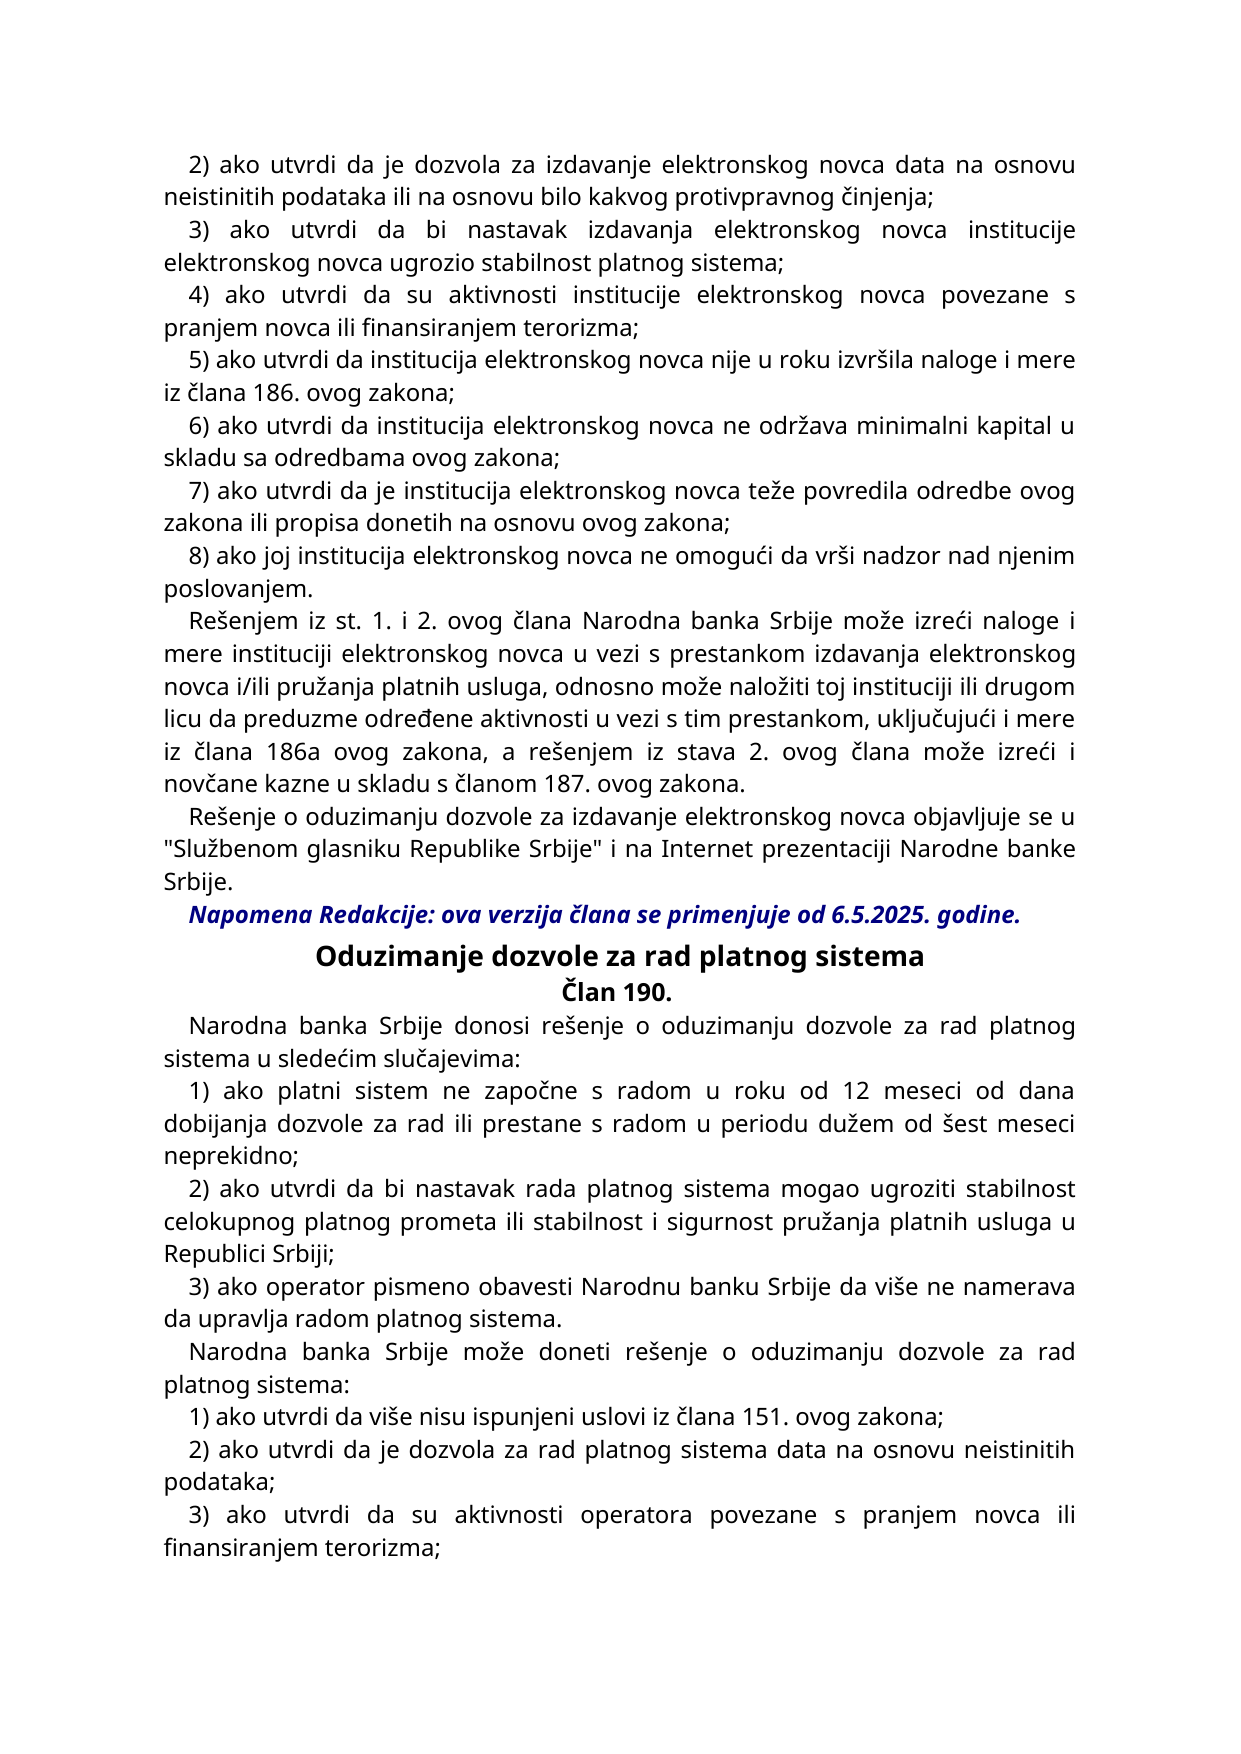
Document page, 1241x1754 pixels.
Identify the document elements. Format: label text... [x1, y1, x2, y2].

text 2) ako utvrdi da je dozvola za izdavanje elektronskog novca data na osnovu neistinitih podataka ili na osnovu bilo kakvog protivpravnog činjenja; [163, 148, 1077, 213]
text 6) ako utvrdi da institucija elektronskog novca ne održava minimalni kapital u skladu sa odredbama ovog zakona; [163, 408, 1077, 474]
text 7) ako utvrdi da je institucija elektronskog novca teže povredila odredbe ovog zakona ili propisa donetih na osnovu ovog zakona; [163, 474, 1077, 539]
text 3) ako operator pismeno obavesti Narodnu banku Srbije da više ne namerava da upravlja radom platnog sistema. [163, 1269, 1077, 1335]
text 3) ako utvrdi da bi nastavak izdavanja elektronskog novca institucije elektronskog novca ugrozio stabilnost platnog sistema; [163, 213, 1077, 278]
text Napomena Redakcije: ova verzija člana se primenjuje od 6.5.2025. godine. [163, 897, 1077, 930]
text 3) ako utvrdi da su aktivnosti operatora povezane s pranjem novca ili finansiranjem terorizma; [163, 1498, 1077, 1563]
text 4) ako utvrdi da su aktivnosti institucije elektronskog novca povezane s pranjem novca ili finansiranjem terorizma; [163, 278, 1077, 343]
text Rešenje o oduzimanju dozvole za izdavanje elektronskog novca objavljuje se u "Službenom glasniku Republike Srbije" i na Internet prezentaciji Narodne banke Srbije. [163, 800, 1077, 897]
text 1) ako platni sistem ne započne s radom u roku od 12 meseci od dana dobijanja dozvole za rad ili prestane s radom u periodu dužem od šest meseci neprekidno; [163, 1074, 1077, 1172]
text Član 190. ﻿ [148, 975, 1093, 1009]
text Rešenjem iz st. 1. i 2. ovog člana Narodna banka Srbije može izreći naloge i mere instituciji elektronskog novca u vezi s prestankom izdavanja elektronskog novca i/ili pružanja platnih usluga, odnosno može naložiti toj instituciji ili drugom licu da preduzme određene aktivnosti u vezi s tim prestankom, uključujući i mere iz člana 186a ovog zakona, a rešenjem iz stava 2. ovog člana može izreći i novčane kazne u skladu s članom 187. ovog zakona. [163, 604, 1077, 800]
text 8) ako joj institucija elektronskog novca ne omogući da vrši nadzor nad njenim poslovanjem. [163, 539, 1077, 604]
text Oduzimanje dozvole za rad platnog sistema [148, 936, 1093, 975]
text Narodna banka Srbije može doneti rešenje o oduzimanju dozvole za rad platnog sistema: [163, 1335, 1077, 1400]
text 5) ako utvrdi da institucija elektronskog novca nije u roku izvršila naloge i mere iz člana 186. ovog zakona; [163, 343, 1077, 408]
text 2) ako utvrdi da je dozvola za rad platnog sistema data na osnovu neistinitih podataka; [163, 1433, 1077, 1498]
text Narodna banka Srbije donosi rešenje o oduzimanju dozvole za rad platnog sistema u sledećim slučajevima: [163, 1009, 1077, 1074]
text 2) ako utvrdi da bi nastavak rada platnog sistema mogao ugroziti stabilnost celokupnog platnog prometa ili stabilnost i sigurnost pružanja platnih usluga u Republici Srbiji; [163, 1172, 1077, 1269]
text 1) ako utvrdi da više nisu ispunjeni uslovi iz člana 151. ovog zakona; [163, 1400, 1077, 1433]
